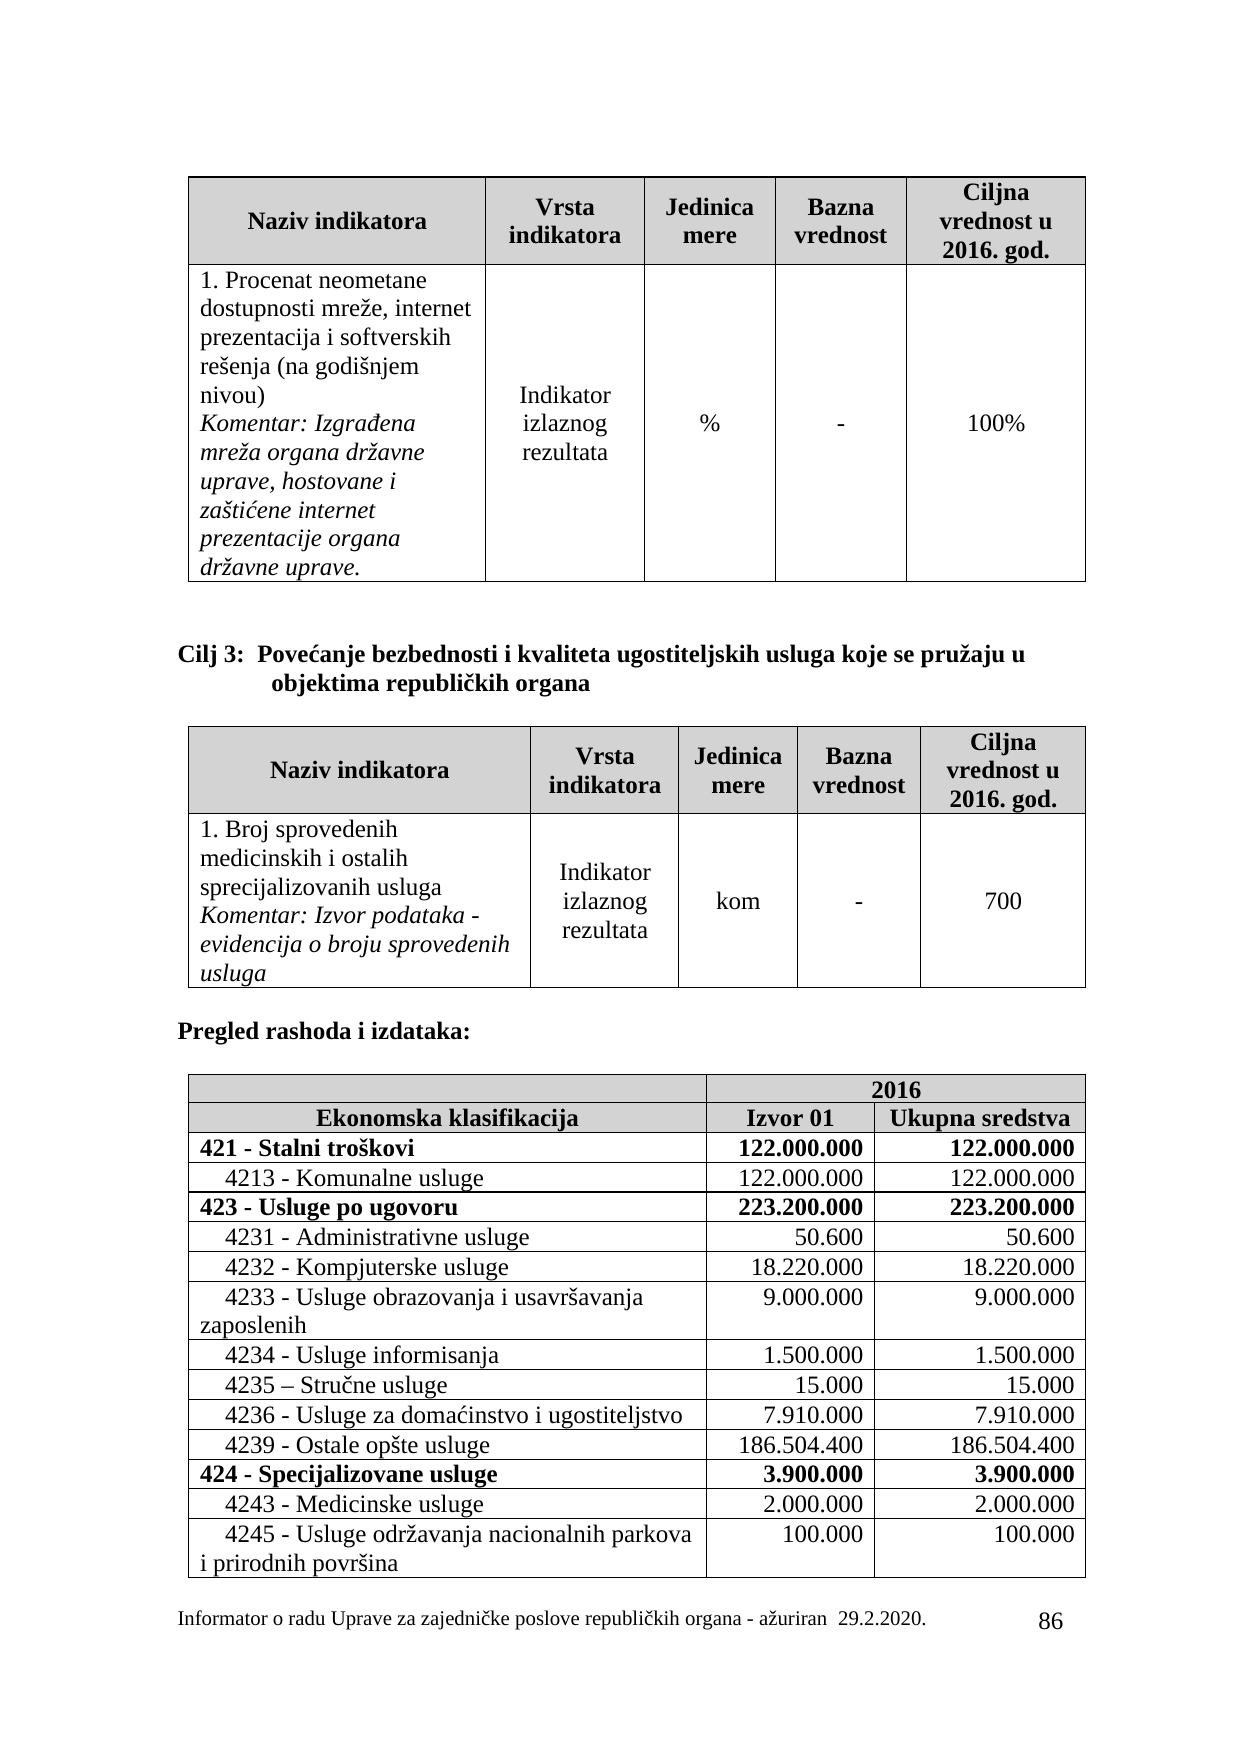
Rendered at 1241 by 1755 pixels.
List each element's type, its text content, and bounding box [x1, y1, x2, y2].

table_cell 4232 - Kompjuterske usluge [189, 1252, 706, 1281]
table_cell 3.900.000 [707, 1460, 874, 1488]
table_cell 3.900.000 [875, 1460, 1085, 1488]
table_cell 4233 - Usluge obrazovanja i usavršavanja zaposlenih [189, 1282, 706, 1339]
table_cell 424 - Specijalizovane usluge [189, 1460, 706, 1488]
table_cell 1.500.000 [707, 1340, 874, 1369]
table_cell 9.000.000 [875, 1282, 1085, 1339]
table_header Jedinica mere [645, 178, 775, 264]
table_cell 122.000.000 [875, 1163, 1085, 1191]
table_cell - [776, 265, 906, 581]
table_cell 7.910.000 [875, 1400, 1085, 1429]
table_header Cilјna vrednost u 2016. god. [907, 178, 1085, 264]
table_cell 7.910.000 [707, 1400, 874, 1429]
table_cell 18.220.000 [875, 1252, 1085, 1281]
table_cell 1. Procenat neometane dostupnosti mreže, internet prezentacija i softverskih rešenja (na godišnjem nivou) Komentar: Izgrađena mreža organa državne uprave, hostovane i zaštićene internet prezentacije organa državne uprave. [189, 265, 485, 581]
table_cell 4234 - Usluge informisanja [189, 1340, 706, 1369]
table_header Vrsta indikatora [531, 727, 678, 813]
table_header Vrsta indikatora [486, 178, 644, 264]
table_cell 122.000.000 [875, 1133, 1085, 1162]
text Cilј 3: Povećanje bezbednosti i kvaliteta ugostitelјskih usluga koje se pružaju u [177, 639, 1063, 668]
table_cell kom [679, 814, 797, 987]
table_cell 2.000.000 [707, 1489, 874, 1518]
table_cell 186.504.400 [875, 1430, 1085, 1458]
table_cell 423 - Usluge po ugovoru [189, 1193, 706, 1221]
text objektima republičkih organa [177, 668, 1063, 697]
table_cell 700 [921, 814, 1085, 987]
table_cell Izvor 01 [707, 1103, 874, 1132]
table_cell 15.000 [875, 1370, 1085, 1399]
table_cell 100.000 [707, 1519, 874, 1577]
table_cell 100% [907, 265, 1085, 581]
table_cell 4235 – Stručne usluge [189, 1370, 706, 1399]
table_header Naziv indikatora [189, 727, 530, 813]
table_cell 4231 - Administrativne usluge [189, 1222, 706, 1251]
table_cell 122.000.000 [707, 1133, 874, 1162]
table_cell 50.600 [707, 1222, 874, 1251]
table_header Naziv indikatora [189, 178, 485, 264]
table_cell 4236 - Usluge za domaćinstvo i ugostitelјstvo [189, 1400, 706, 1429]
table_cell 122.000.000 [707, 1163, 874, 1191]
table_cell 186.504.400 [707, 1430, 874, 1458]
table_cell Ekonomska klasifikacija [189, 1103, 706, 1132]
table_header 2016 [707, 1075, 1085, 1102]
table_header Jedinica mere [679, 727, 797, 813]
table_cell 50.600 [875, 1222, 1085, 1251]
table_cell 4243 - Medicinske usluge [189, 1489, 706, 1518]
table_cell % [645, 265, 775, 581]
table_cell 421 - Stalni troškovi [189, 1133, 706, 1162]
table_cell 9.000.000 [707, 1282, 874, 1339]
table_cell 4245 - Usluge održavanja nacionalnih parkova i prirodnih površina [189, 1519, 706, 1577]
table_cell 223.200.000 [875, 1193, 1085, 1221]
table_cell Indikator izlaznog rezultata [531, 814, 678, 987]
table_cell 18.220.000 [707, 1252, 874, 1281]
table_header Bazna vrednost [798, 727, 920, 813]
table_header Bazna vrednost [776, 178, 906, 264]
table_cell 223.200.000 [707, 1193, 874, 1221]
table_cell Indikator izlaznog rezultata [486, 265, 644, 581]
table_cell 100.000 [875, 1519, 1085, 1577]
table_cell 2.000.000 [875, 1489, 1085, 1518]
table_header [189, 1075, 706, 1102]
table_cell Ukupna sredstva [875, 1103, 1085, 1132]
table_cell 4239 - Ostale opšte usluge [189, 1430, 706, 1458]
table_cell 4213 - Komunalne usluge [189, 1163, 706, 1191]
table_cell - [798, 814, 920, 987]
table_cell 1.500.000 [875, 1340, 1085, 1369]
table_cell 15.000 [707, 1370, 874, 1399]
table_cell 1. Broj sprovedenih medicinskih i ostalih sprecijalizovanih usluga Komentar: Izvor podataka - evidencija o broju sprovedenih usluga [189, 814, 530, 987]
text Pregled rashoda i izdataka: [177, 1016, 1063, 1045]
table_header Cilјna vrednost u 2016. god. [921, 727, 1085, 813]
